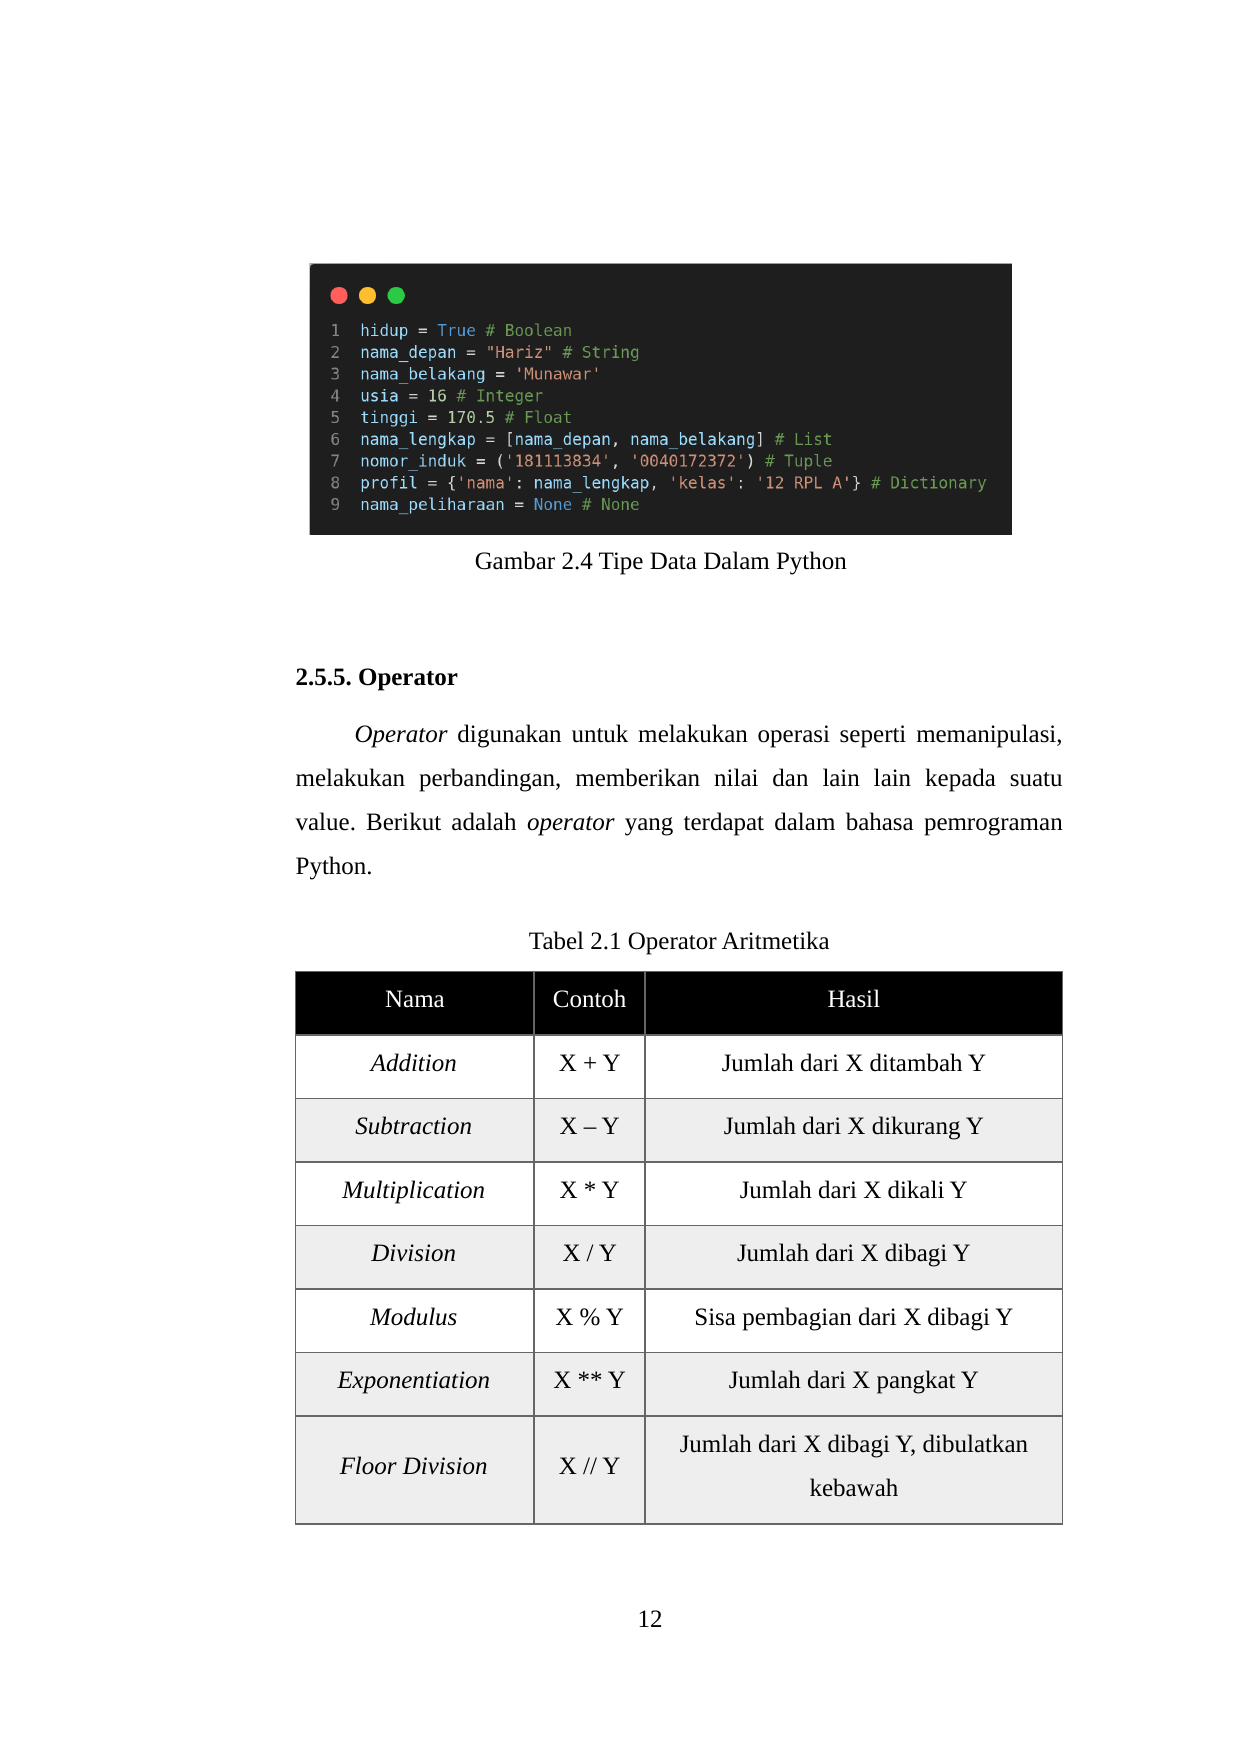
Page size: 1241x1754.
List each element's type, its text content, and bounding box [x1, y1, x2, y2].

table_cell X * Y [535, 1163, 644, 1225]
table_cell X – Y [535, 1099, 644, 1161]
table_cell X ** Y [535, 1353, 644, 1415]
table_cell Subtraction [296, 1099, 533, 1161]
table_cell Sisa pembagian dari X dibagi Y [646, 1290, 1062, 1352]
table_cell X // Y [535, 1417, 644, 1523]
table_cell Addition [296, 1036, 533, 1098]
list Gambar 2.4 Tipe Data Dalam Python [309, 535, 1012, 578]
subtitle Operator [295, 650, 1063, 694]
text Tabel 2.1 Operator Aritmetika [295, 914, 1063, 958]
picture [309, 263, 1012, 535]
table_header Contoh [535, 972, 644, 1034]
table_cell Jumlah dari X pangkat Y [646, 1353, 1062, 1415]
text Operator digunakan untuk melakukan operasi seperti memanipulasi, melakukan perbandingan, memberikan nilai dan lain lain kepada suatu value. Berikut adalah operator yang terdapat dalam bahasa pemrograman Python. [295, 707, 1063, 884]
table_cell Modulus [296, 1290, 533, 1352]
table_cell Jumlah dari X ditambah Y [646, 1036, 1062, 1098]
table_cell Jumlah dari X dikurang Y [646, 1099, 1062, 1161]
table_cell Exponentiation [296, 1353, 533, 1415]
table_cell Jumlah dari X dibagi Y [646, 1226, 1062, 1288]
table_cell Division [296, 1226, 533, 1288]
table_cell Jumlah dari X dibagi Y, dibulatkan kebawah [646, 1417, 1062, 1523]
table_cell X + Y [535, 1036, 644, 1098]
table_header Nama [296, 972, 533, 1034]
table_cell X / Y [535, 1226, 644, 1288]
table_header Hasil [646, 972, 1062, 1034]
table_cell Multiplication [296, 1163, 533, 1225]
table_cell Floor Division [296, 1417, 533, 1523]
table_cell Jumlah dari X dikali Y [646, 1163, 1062, 1225]
table_cell X % Y [535, 1290, 644, 1352]
